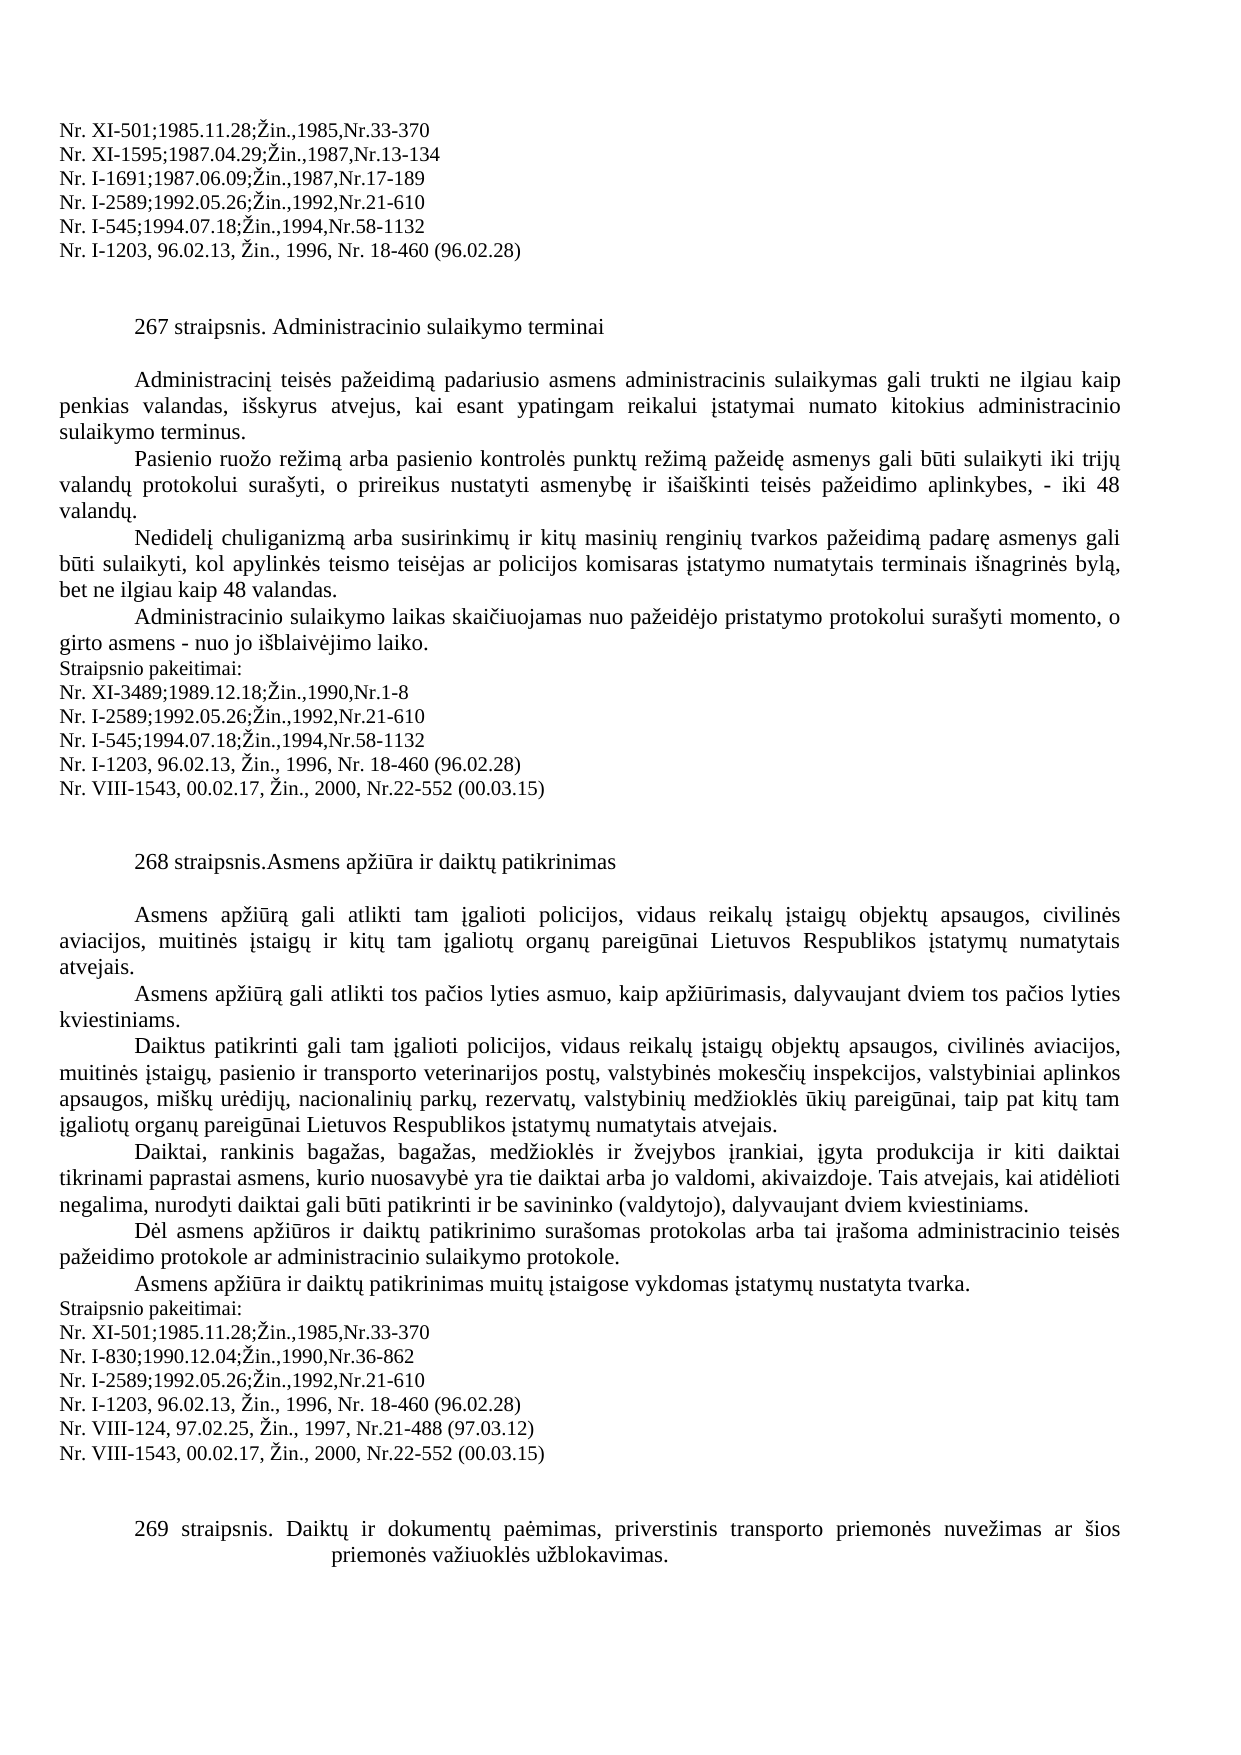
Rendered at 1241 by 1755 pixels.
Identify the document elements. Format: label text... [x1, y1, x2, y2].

text Asmens apžiūrą gali atlikti tam įgalioti policijos, vidaus reikalų įstaigų objektų apsaugos, civilinės aviacijos, muitinės įstaigų ir kitų tam įgaliotų organų pareigūnai Lietuvos Respublikos įstatymų numatytais atvejais. [59, 901, 1122, 980]
text 269 straipsnis. Daiktų ir dokumentų paėmimas, priverstinis transporto priemonės nuvežimas ar šios priemonės važiuoklės užblokavimas. [134, 1515, 1122, 1568]
text Nr. I-1203, 96.02.13, Žin., 1996, Nr. 18-460 (96.02.28) [59, 752, 1122, 776]
text Nr. XI-1595;1987.04.29;Žin.,1987,Nr.13-134 [59, 142, 1122, 166]
text Asmens apžiūrą gali atlikti tos pačios lyties asmuo, kaip apžiūrimasis, dalyvaujant dviem tos pačios lyties kviestiniams. [59, 980, 1122, 1032]
text Daiktus patikrinti gali tam įgalioti policijos, vidaus reikalų įstaigų objektų apsaugos, civilinės aviacijos, muitinės įstaigų, pasienio ir transporto veterinarijos postų, valstybinės mokesčių inspekcijos, valstybiniai aplinkos apsaugos, miškų urėdijų, nacionalinių parkų, rezervatų, valstybinių medžioklės ūkių pareigūnai, taip pat kitų tam įgaliotų organų pareigūnai Lietuvos Respublikos įstatymų numatytais atvejais. [59, 1032, 1122, 1138]
text Nr. I-545;1994.07.18;Žin.,1994,Nr.58-1132 [59, 214, 1122, 238]
text Straipsnio pakeitimai: [59, 1296, 1122, 1320]
text Nr. XI-501;1985.11.28;Žin.,1985,Nr.33-370 [59, 118, 1122, 142]
text Straipsnio pakeitimai: [59, 656, 1122, 679]
text Nr. I-1691;1987.06.09;Žin.,1987,Nr.17-189 [59, 166, 1122, 190]
text Pasienio ruožo režimą arba pasienio kontrolės punktų režimą pažeidę asmenys gali būti sulaikyti iki trijų valandų protokolui surašyti, o prireikus nustatyti asmenybę ir išaiškinti teisės pažeidimo aplinkybes, - iki 48 valandų. [59, 445, 1122, 524]
text Administracinio sulaikymo laikas skaičiuojamas nuo pažeidėjo pristatymo protokolui surašyti momento, o girto asmens - nuo jo išblaivėjimo laiko. [59, 603, 1122, 656]
text Nr. VIII-124, 97.02.25, Žin., 1997, Nr.21-488 (97.03.12) [59, 1416, 1122, 1440]
text 267 straipsnis. Administracinio sulaikymo terminai [59, 313, 1122, 339]
text Nr. I-2589;1992.05.26;Žin.,1992,Nr.21-610 [59, 1368, 1122, 1392]
text Daiktai, rankinis bagažas, bagažas, medžioklės ir žvejybos įrankiai, įgyta produkcija ir kiti daiktai tikrinami paprastai asmens, kurio nuosavybė yra tie daiktai arba jo valdomi, akivaizdoje. Tais atvejais, kai atidėlioti negalima, nurodyti daiktai gali būti patikrinti ir be savininko (valdytojo), dalyvaujant dviem kviestiniams. [59, 1138, 1122, 1217]
text Nr. I-1203, 96.02.13, Žin., 1996, Nr. 18-460 (96.02.28) [59, 1392, 1122, 1416]
text Nr. I-2589;1992.05.26;Žin.,1992,Nr.21-610 [59, 190, 1122, 214]
text Asmens apžiūra ir daiktų patikrinimas muitų įstaigose vykdomas įstatymų nustatyta tvarka. [59, 1270, 1122, 1296]
text Nr. I-2589;1992.05.26;Žin.,1992,Nr.21-610 [59, 704, 1122, 728]
text 268 straipsnis.Asmens apžiūra ir daiktų patikrinimas [59, 848, 1122, 874]
text Nr. I-1203, 96.02.13, Žin., 1996, Nr. 18-460 (96.02.28) [59, 238, 1122, 262]
text Nr. I-830;1990.12.04;Žin.,1990,Nr.36-862 [59, 1344, 1122, 1368]
text Nr. XI-501;1985.11.28;Žin.,1985,Nr.33-370 [59, 1320, 1122, 1344]
text Administracinį teisės pažeidimą padariusio asmens administracinis sulaikymas gali trukti ne ilgiau kaip penkias valandas, išskyrus atvejus, kai esant ypatingam reikalui įstatymai numato kitokius administracinio sulaikymo terminus. [59, 366, 1122, 445]
text Nr. I-545;1994.07.18;Žin.,1994,Nr.58-1132 [59, 728, 1122, 752]
text Nedidelį chuliganizmą arba susirinkimų ir kitų masinių renginių tvarkos pažeidimą padarę asmenys gali būti sulaikyti, kol apylinkės teismo teisėjas ar policijos komisaras įstatymo numatytais terminais išnagrinės bylą, bet ne ilgiau kaip 48 valandas. [59, 524, 1122, 603]
text Nr. VIII-1543, 00.02.17, Žin., 2000, Nr.22-552 (00.03.15) [59, 1440, 1122, 1464]
text Dėl asmens apžiūros ir daiktų patikrinimo surašomas protokolas arba tai įrašoma administracinio teisės pažeidimo protokole ar administracinio sulaikymo protokole. [59, 1217, 1122, 1270]
text Nr. VIII-1543, 00.02.17, Žin., 2000, Nr.22-552 (00.03.15) [59, 776, 1122, 800]
text Nr. XI-3489;1989.12.18;Žin.,1990,Nr.1-8 [59, 679, 1122, 704]
